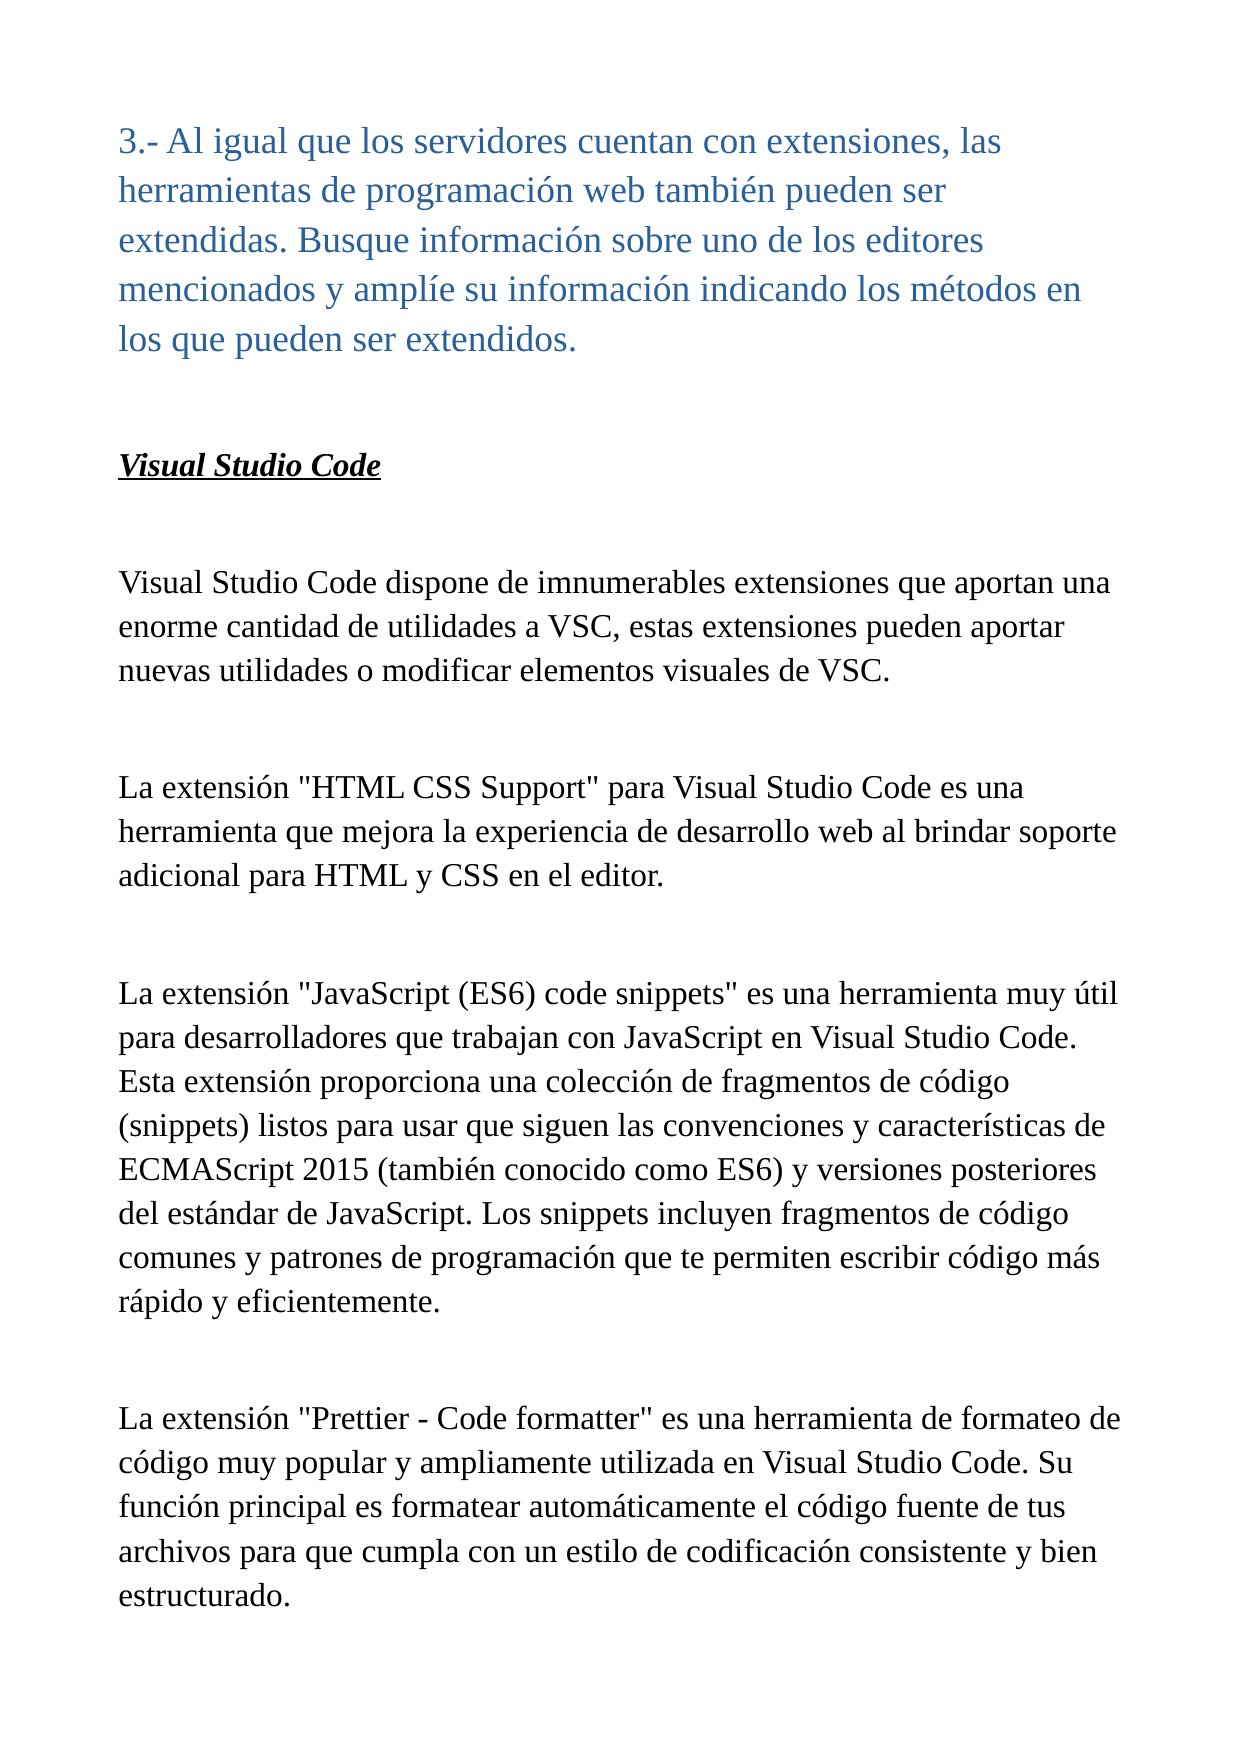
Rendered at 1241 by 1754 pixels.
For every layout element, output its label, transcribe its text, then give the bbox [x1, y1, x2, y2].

text Visual Studio Code dispone de imnumerables extensiones que aportan una enorme cantidad de utilidades a VSC, estas extensiones pueden aportar nuevas utilidades o modificar elementos visuales de VSC. [118, 562, 1122, 688]
text La extensión "Prettier - Code formatter" es una herramienta de formateo de código muy popular y ampliamente utilizada en Visual Studio Code. Su función principal es formatear automáticamente el código fuente de tus archivos para que cumpla con un estilo de codificación consistente y bien estructurado. [118, 1399, 1122, 1613]
text La extensión "JavaScript (ES6) code snippets" es una herramienta muy útil para desarrolladores que trabajan con JavaScript en Visual Studio Code. Esta extensión proporciona una colección de fragmentos de código (snippets) listos para usar que siguen las convenciones y características de ECMAScript 2015 (también conocido como ES6) y versiones posteriores del estándar de JavaScript. Los snippets incluyen fragmentos de código comunes y patrones de programación que te permiten escribir código más rápido y eficientemente. [118, 973, 1122, 1320]
text 3.- Al igual que los servidores cuentan con extensiones, las herramientas de programación web también pueden ser extendidas. Busque información sobre uno de los editores mencionados y amplíe su información indicando los métodos en los que pueden ser extendidos. [118, 118, 1122, 359]
text Visual Studio Code [118, 445, 1122, 483]
text La extensión "HTML CSS Support" para Visual Studio Code es una herramienta que mejora la experiencia de desarrollo web al brindar soporte adicional para HTML y CSS en el editor. [118, 767, 1122, 894]
